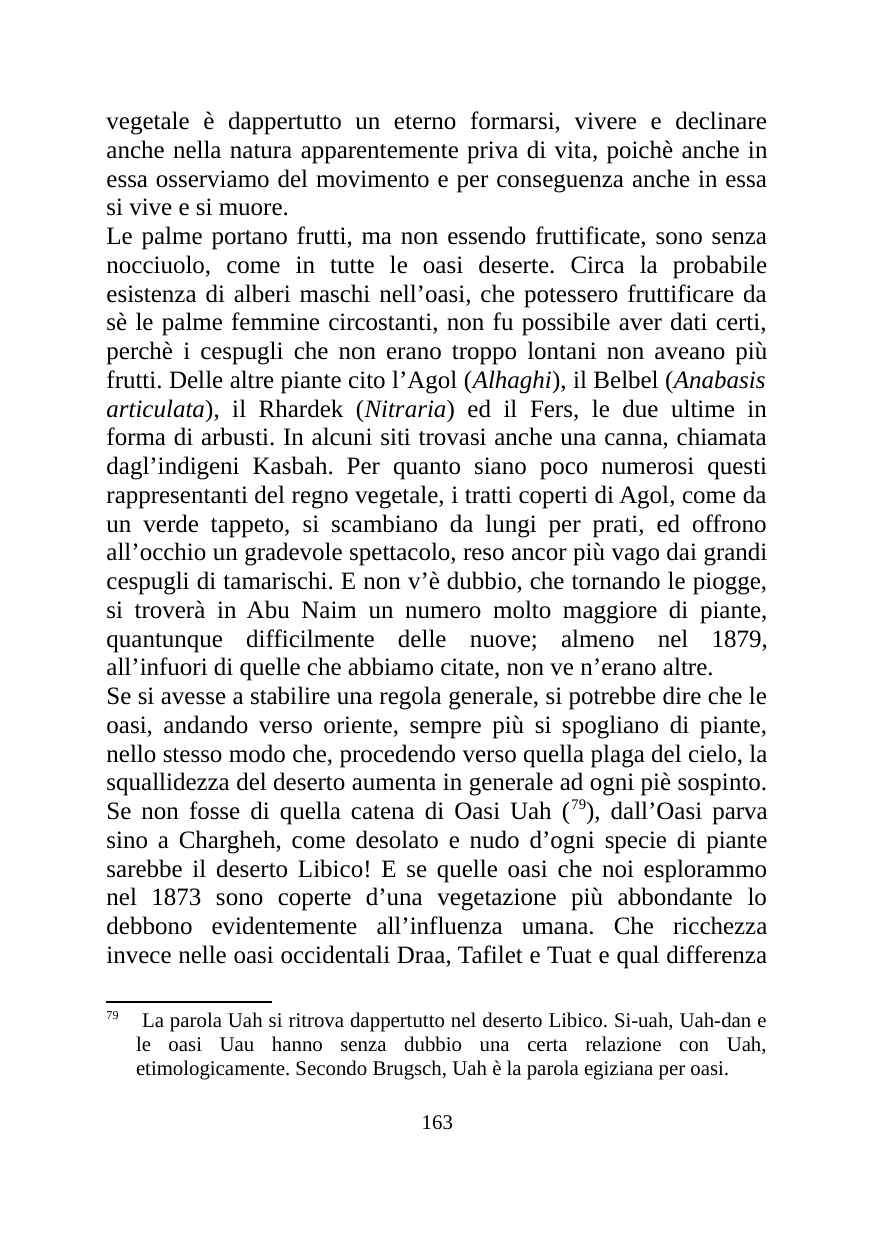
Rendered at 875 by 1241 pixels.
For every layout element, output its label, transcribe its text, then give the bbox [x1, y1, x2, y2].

text Se si avesse a stabilire una regola generale, si potrebbe dire che le oasi, andando verso oriente, sempre più si spogliano di piante, nello stesso modo che, procedendo verso quella plaga del cielo, la squallidezza del deserto aumenta in generale ad ogni piè sospinto. Se non fosse di quella catena di Oasi Uah (), dall’Oasi parva sino a Chargheh, come desolato e nudo d’ogni specie di piante sarebbe il deserto Libico! E se quelle oasi che noi esplorammo nel 1873 sono coperte d’una vegetazione più abbondante lo debbono evidentemente all’influenza umana. Che ricchezza invece nelle oasi occidentali Draa, Tafilet e Tuat e qual differenza [106, 681, 768, 969]
text La parola Uah si ritrova dappertutto nel deserto Libico. Si-uah, Uah-dan e le oasi Uau hanno senza dubbio una certa relazione con Uah, etimologicamente. Secondo Brugsch, Uah è la parola egiziana per oasi. [106, 1008, 768, 1080]
text Le palme portano frutti, ma non essendo fruttificate, sono senza nocciuolo, come in tutte le oasi deserte. Circa la probabile esistenza di alberi maschi nell’oasi, che potessero fruttificare da sè le palme femmine circostanti, non fu possibile aver dati certi, perchè i cespugli che non erano troppo lontani non aveano più frutti. Delle altre piante cito l’Agol (Alhaghi), il Belbel (Anabasis articulata), il Rhardek (Nitraria) ed il Fers, le due ultime in forma di arbusti. In alcuni siti trovasi anche una canna, chiamata dagl’indigeni Kasbah. Per quanto siano poco numerosi questi rappresentanti del regno vegetale, i tratti coperti di Agol, come da un verde tappeto, si scambiano da lungi per prati, ed offrono all’occhio un gradevole spettacolo, reso ancor più vago dai grandi cespugli di tamarischi. E non v’è dubbio, che tornando le piogge, si troverà in Abu Naim un numero molto maggiore di piante, quantunque difficilmente delle nuove; almeno nel 1879, all’infuori di quelle che abbiamo citate, non ve n’erano altre. [106, 221, 768, 681]
text vegetale è dappertutto un eterno formarsi, vivere e declinare anche nella natura apparentemente priva di vita, poichè anche in essa osserviamo del movimento e per conseguenza anche in essa si vive e si muore. [106, 106, 768, 221]
